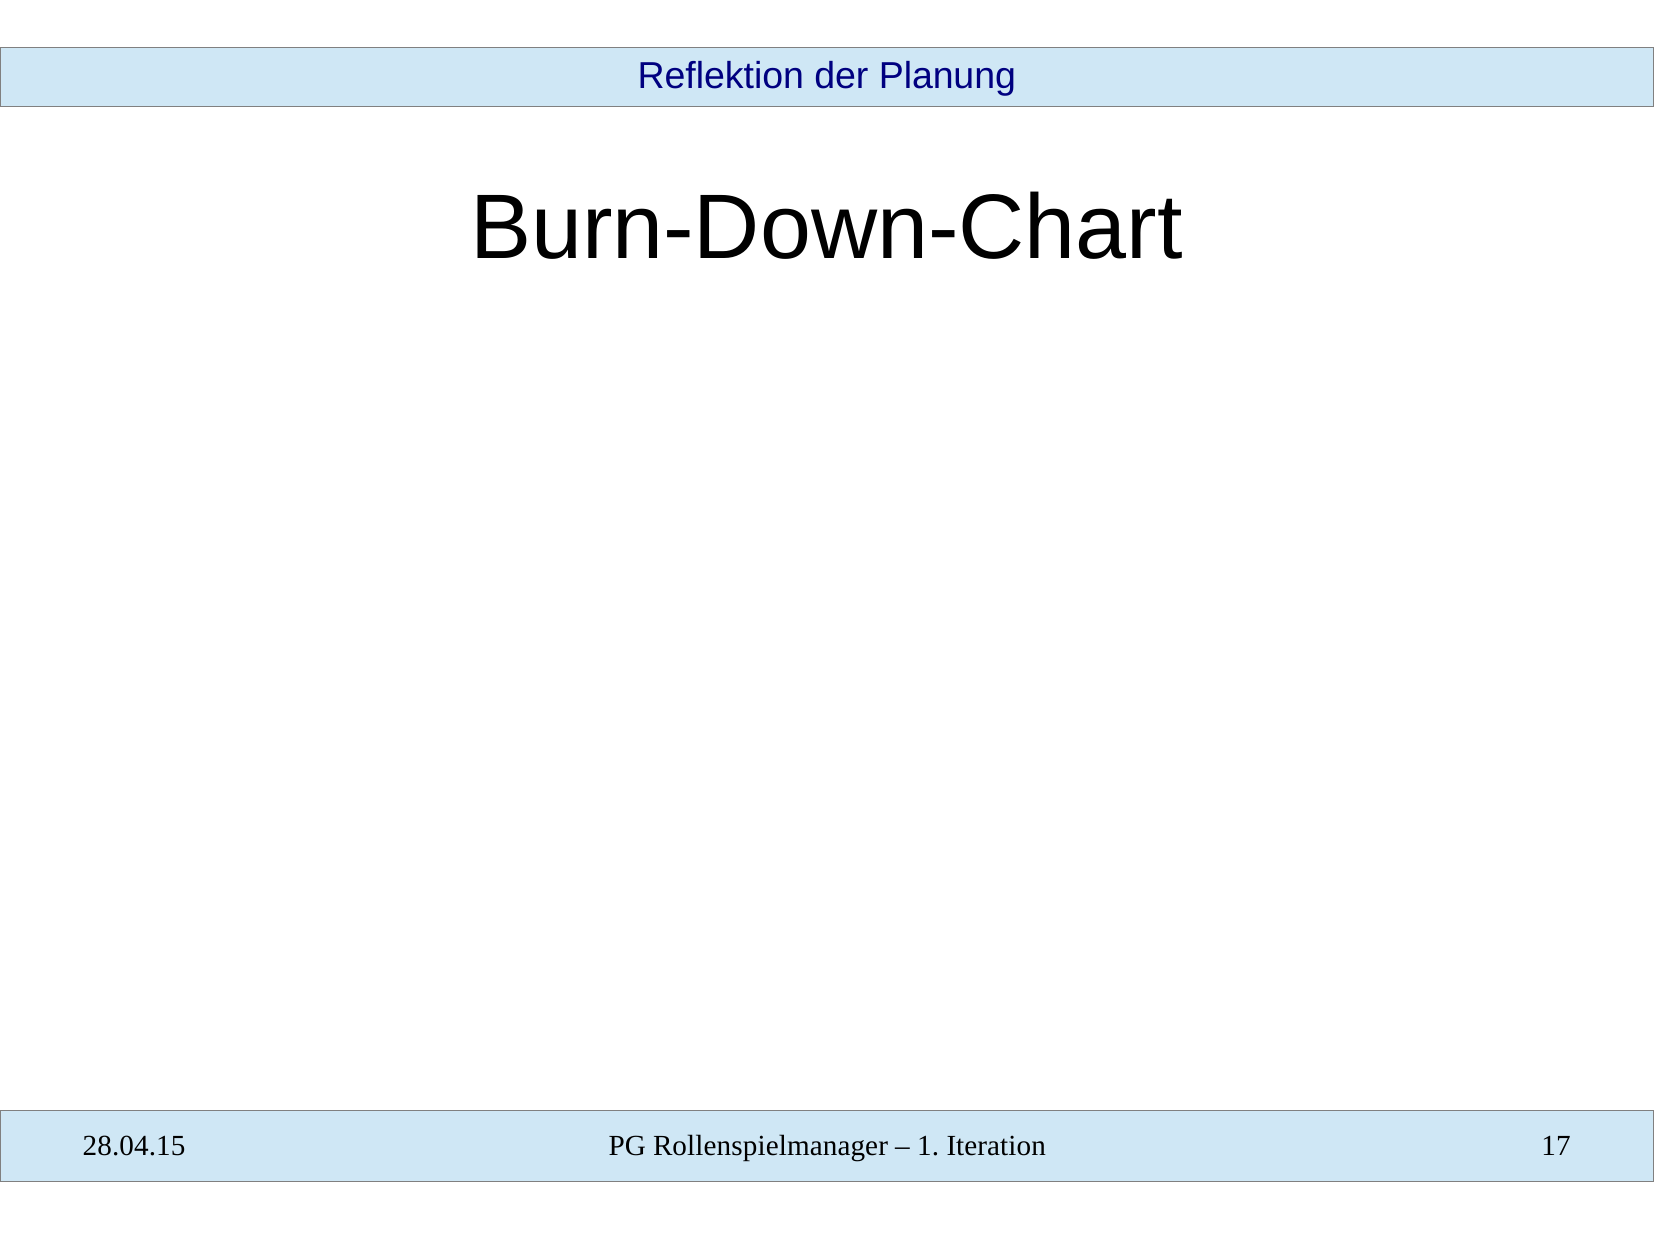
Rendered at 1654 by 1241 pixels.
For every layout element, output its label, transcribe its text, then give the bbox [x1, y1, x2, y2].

text_box Reflektion der Planung [0, 47, 1654, 105]
title Burn-Down-Chart [82, 123, 1571, 331]
